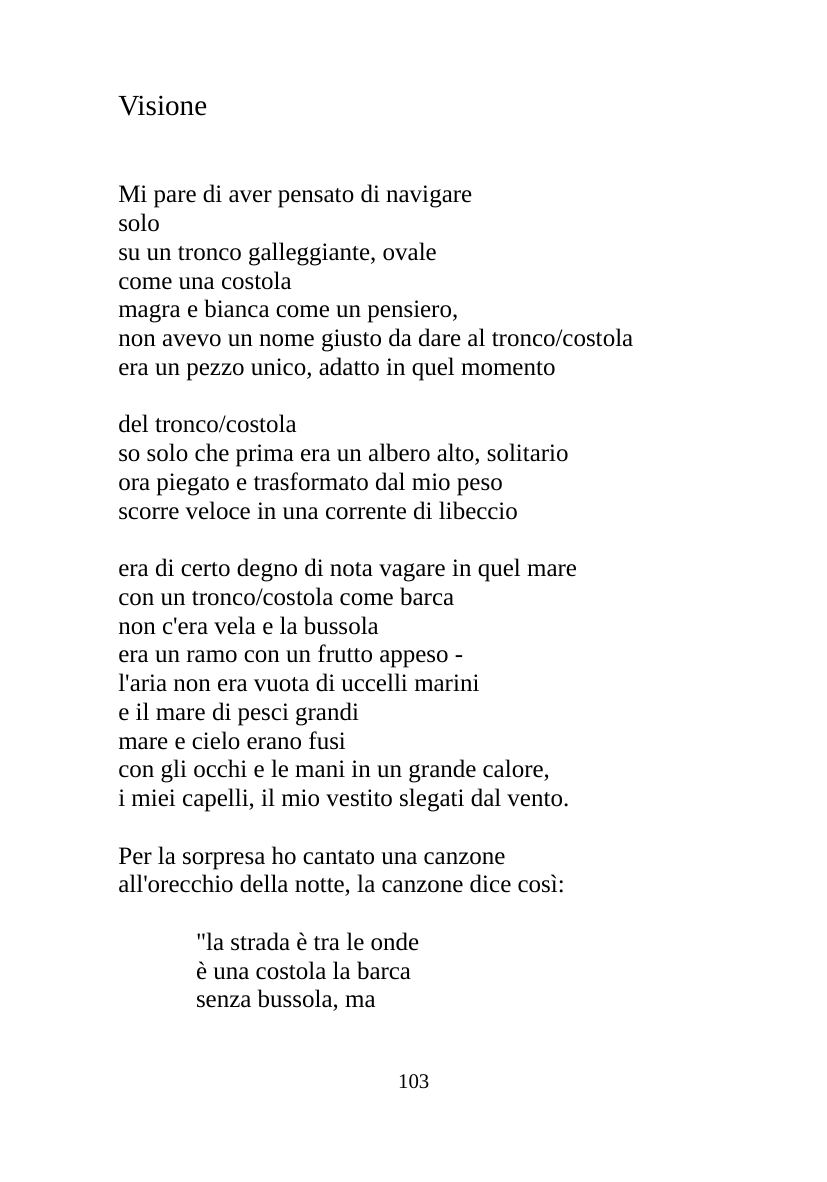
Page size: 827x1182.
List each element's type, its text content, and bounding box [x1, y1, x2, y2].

text non avevo un nome giusto da dare al tronco/costola [88, 323, 738, 352]
text magra e bianca come un pensiero, [88, 294, 738, 323]
text solo [88, 208, 738, 237]
text i miei capelli, il mio vestito slegati dal vento. [88, 783, 738, 812]
text non c'era vela e la bussola [88, 611, 738, 639]
text su un tronco galleggiante, ovale [88, 237, 738, 266]
text con gli occhi e le mani in un grande calore, [88, 754, 738, 783]
text scorre veloce in una corrente di libeccio [88, 496, 738, 524]
text mare e cielo erano fusi [88, 726, 738, 754]
text ora piegato e trasformato dal mio peso [88, 467, 738, 496]
text Per la sorpresa ho cantato una canzone [88, 841, 738, 869]
text senza bussola, ma [148, 984, 738, 1013]
text era un ramo con un frutto appeso - [88, 639, 738, 668]
text del tronco/costola [88, 409, 738, 438]
text so solo che prima era un albero alto, solitario [88, 438, 738, 467]
text e il mare di pesci grandi [88, 697, 738, 726]
text è una costola la barca [148, 956, 738, 984]
text con un tronco/costola come barca [88, 582, 738, 611]
text "la strada è tra le onde [148, 927, 738, 956]
text l'aria non era vuota di uccelli marini [88, 668, 738, 697]
text era di certo degno di nota vagare in quel mare [88, 553, 738, 582]
text era un pezzo unico, adatto in quel momento [88, 352, 738, 381]
text come una costola [88, 266, 738, 294]
subtitle Visione [88, 88, 738, 122]
text Mi pare di aver pensato di navigare [88, 179, 738, 208]
text all'orecchio della notte, la canzone dice così: [88, 869, 738, 898]
